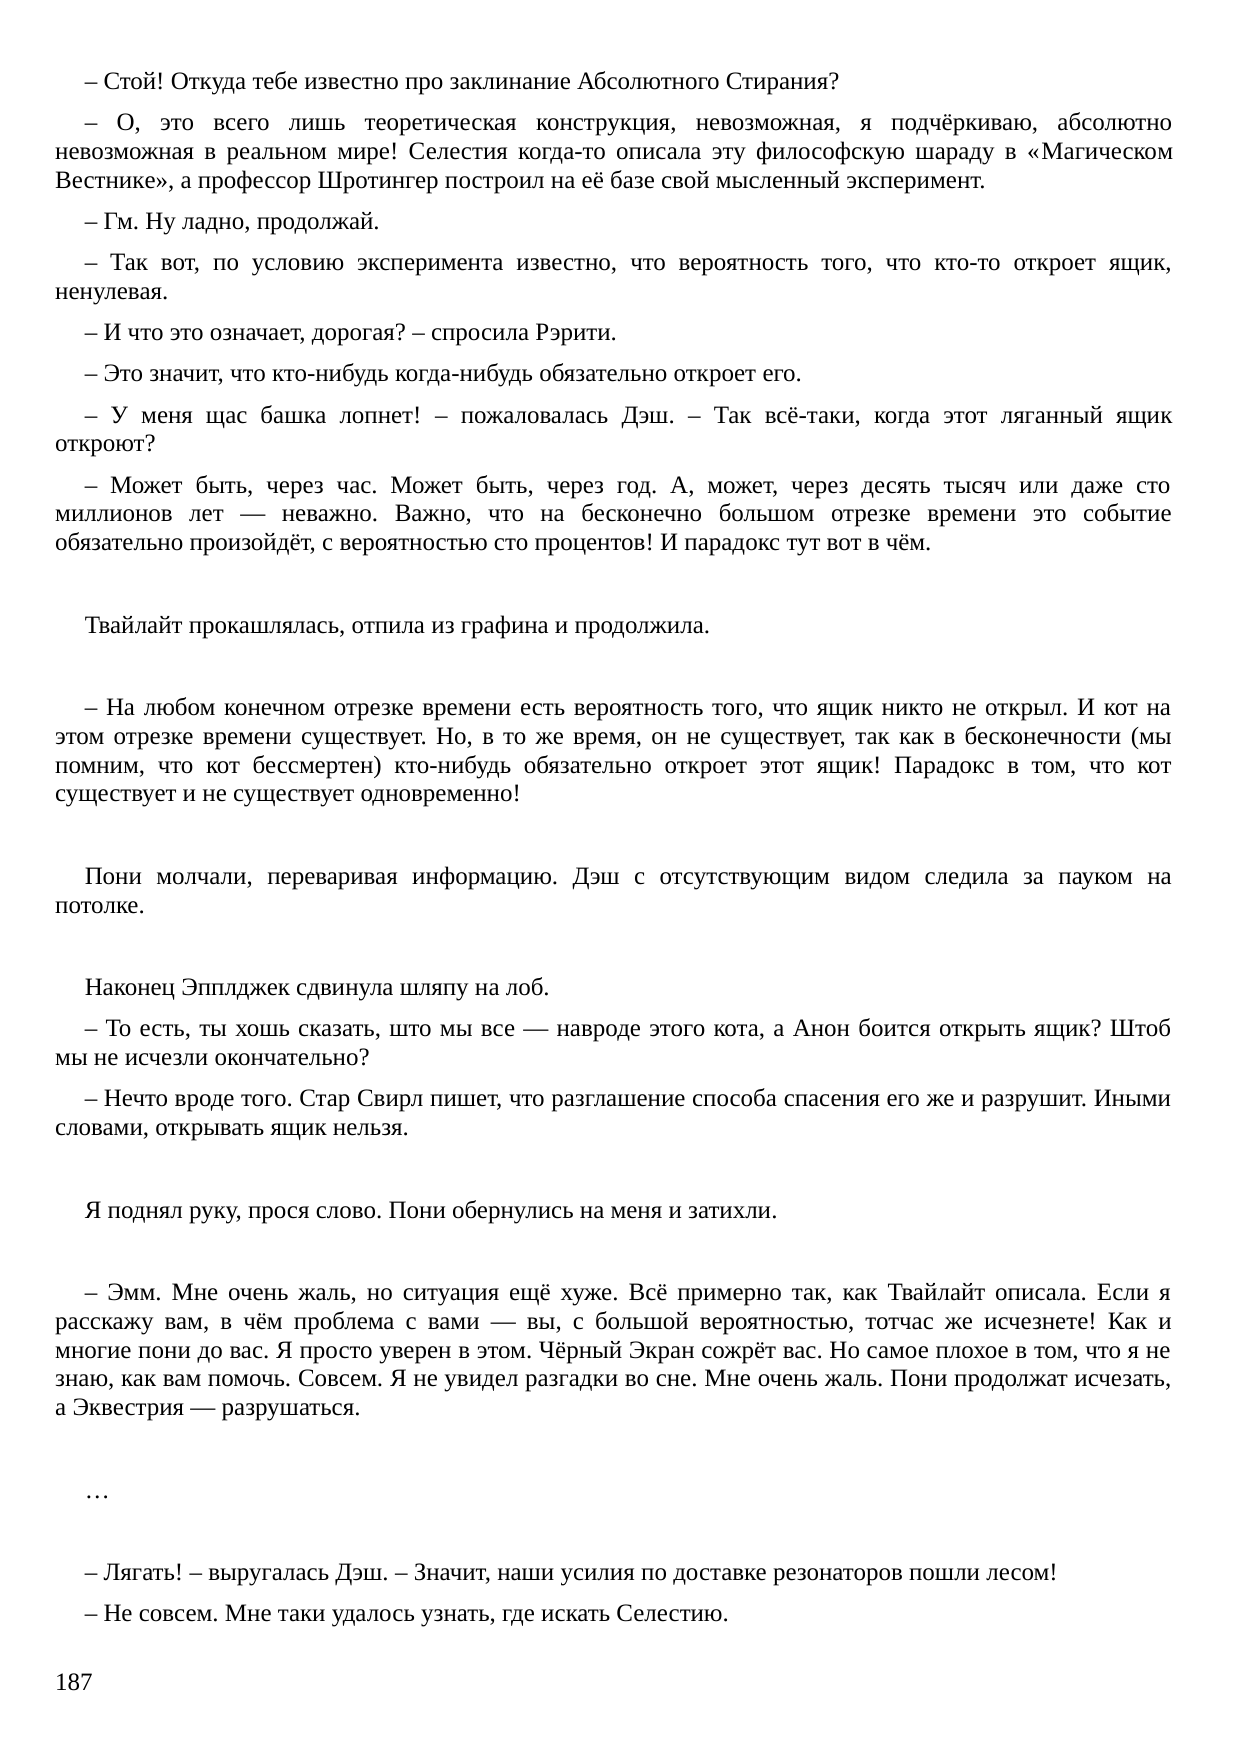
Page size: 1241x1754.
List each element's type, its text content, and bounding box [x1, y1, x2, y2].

text – Это значит, что кто-нибудь когда-нибудь обязательно откроет его. [55, 358, 1173, 387]
text – Эмм. Мне очень жаль, но ситуация ещё хуже. Всё примерно так, как Твайлайт описала. Если я расскажу вам, в чём проблема с вами — вы, с большой вероятностью, тотчас же исчезнете! Как и многие пони до вас. Я просто уверен в этом. Чёрный Экран сожрёт вас. Но самое плохое в том, что я не знаю, как вам помочь. Совсем. Я не увидел разгадки во сне. Мне очень жаль. Пони продолжат исчезать, а Эквестрия — разрушаться. [55, 1277, 1173, 1421]
text – Так вот, по условию эксперимента известно, что вероятность того, что кто-то откроет ящик, ненулевая. [55, 247, 1173, 305]
text – Нечто вроде того. Стар Свирл пишет, что разглашение способа спасения его же и разрушит. Иными словами, открывать ящик нельзя. [55, 1083, 1173, 1141]
text – И что это означает, дорогая? – спросила Рэрити. [55, 317, 1173, 346]
text Я поднял руку, прося слово. Пони обернулись на меня и затихли. [55, 1195, 1173, 1223]
text – У меня щас башка лопнет! – пожаловалась Дэш. – Так всё-таки, когда этот ляганный ящик откроют? [55, 400, 1173, 457]
text – Стой! Откуда тебе известно про заклинание Абсолютного Стирания? [55, 66, 1173, 95]
text – Лягать! – выругалась Дэш. – Значит, наши усилия по доставке резонаторов пошли лесом! [55, 1557, 1173, 1586]
text Пони молчали, переваривая информацию. Дэш с отсутствующим видом следила за пауком на потолке. [55, 861, 1173, 918]
text – Не совсем. Мне таки удалось узнать, где искать Селестию. [55, 1598, 1173, 1627]
text … [55, 1475, 1173, 1503]
text – Может быть, через час. Может быть, через год. А, может, через десять тысяч или даже сто миллионов лет — неважно. Важно, что на бесконечно большом отрезке времени это событие обязательно произойдёт, с вероятностью сто процентов! И парадокс тут вот в чём. [55, 470, 1173, 556]
text – О, это всего лишь теоретическая конструкция, невозможная, я подчёркиваю, абсолютно невозможная в реальном мире! Селестия когда-то описала эту философскую шараду в «Магическом Вестнике», а профессор Шротингер построил на её базе свой мысленный эксперимент. [55, 107, 1173, 193]
text – То есть, ты хошь сказать, што мы все — навроде этого кота, а Анон боится открыть ящик? Штоб мы не исчезли окончательно? [55, 1013, 1173, 1071]
text Твайлайт прокашлялась, отпила из графина и продолжила. [55, 610, 1173, 638]
text – Гм. Ну ладно, продолжай. [55, 206, 1173, 235]
text Наконец Эпплджек сдвинула шляпу на лоб. [55, 972, 1173, 1001]
text – На любом конечном отрезке времени есть вероятность того, что ящик никто не открыл. И кот на этом отрезке времени существует. Но, в то же время, он не существует, так как в бесконечности (мы помним, что кот бессмертен) кто-нибудь обязательно откроет этот ящик! Парадокс в том, что кот существует и не существует одновременно! [55, 692, 1173, 807]
